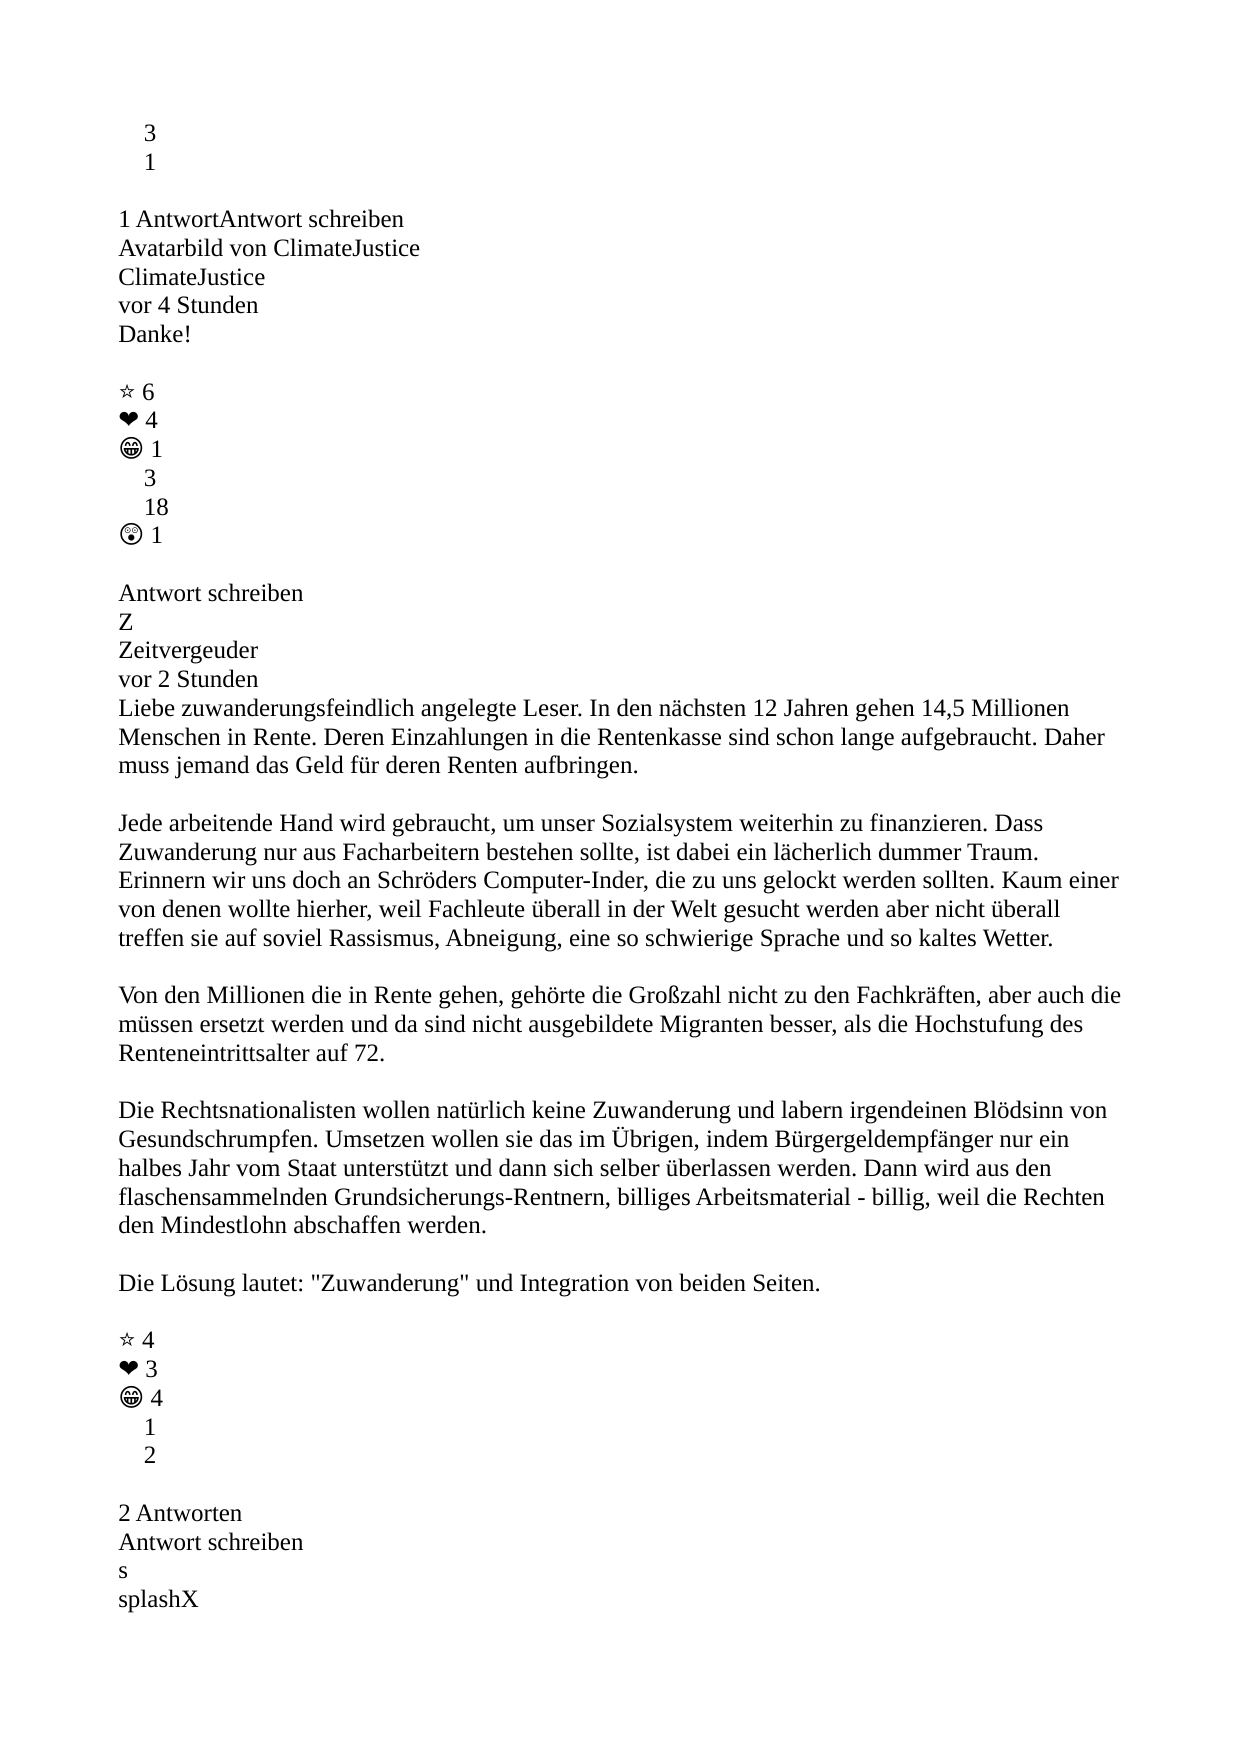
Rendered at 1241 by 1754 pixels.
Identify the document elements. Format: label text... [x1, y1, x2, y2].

text vor 4 Stunden [118, 291, 1122, 319]
text 🙁 1 [118, 1412, 1122, 1441]
text Die Lösung lautet: "Zuwanderung" und Integration von beiden Seiten. [118, 1268, 1122, 1297]
text 🙁 3 [118, 118, 1122, 147]
text ❤️ 4 [118, 406, 1122, 434]
text Von den Millionen die in Rente gehen, gehörte die Großzahl nicht zu den Fachkräften, aber auch die müssen ersetzt werden und da sind nicht ausgebildete Migranten besser, als die Hochstufung des Renteneintrittsalter auf 72. [118, 981, 1122, 1067]
text Z [118, 607, 1122, 636]
text Zeitvergeuder [118, 636, 1122, 664]
text Danke! [118, 319, 1122, 348]
text 2 Antworten [118, 1498, 1122, 1527]
text Jede arbeitende Hand wird gebraucht, um unser Sozialsystem weiterhin zu finanzieren. Dass Zuwanderung nur aus Facharbeitern bestehen sollte, ist dabei ein lächerlich dummer Traum. Erinnern wir uns doch an Schröders Computer-Inder, die zu uns gelockt werden sollten. Kaum einer von denen wollte hierher, weil Fachleute überall in der Welt gesucht werden aber nicht überall treffen sie auf soviel Rassismus, Abneigung, eine so schwierige Sprache und so kaltes Wetter. [118, 808, 1122, 952]
text vor 2 Stunden [118, 664, 1122, 693]
text ClimateJustice [118, 262, 1122, 291]
text splashX [118, 1584, 1122, 1613]
text Die Rechtsnationalisten wollen natürlich keine Zuwanderung und labern irgendeinen Blödsinn von Gesundschrumpfen. Umsetzen wollen sie das im Übrigen, indem Bürgergeldempfänger nur ein halbes Jahr vom Staat unterstützt und dann sich selber überlassen werden. Dann wird aus den flaschensammelnden Grundsicherungs-Rentnern, billiges Arbeitsmaterial - billig, weil die Rechten den Mindestlohn abschaffen werden. [118, 1096, 1122, 1239]
text s [118, 1556, 1122, 1584]
text 😁 4 [118, 1383, 1122, 1412]
text 😲 1 [118, 521, 1122, 549]
text ⭐️ 6 [118, 377, 1122, 406]
text ⭐️ 4 [118, 1326, 1122, 1354]
text 🙁 3 [118, 463, 1122, 492]
text 🤨 2 [118, 1441, 1122, 1469]
text Antwort schreiben [118, 1527, 1122, 1556]
text 😁 1 [118, 434, 1122, 463]
text Avatarbild von ClimateJustice [118, 233, 1122, 262]
text Liebe zuwanderungsfeindlich angelegte Leser. In den nächsten 12 Jahren gehen 14,5 Millionen Menschen in Rente. Deren Einzahlungen in die Rentenkasse sind schon lange aufgebraucht. Daher muss jemand das Geld für deren Renten aufbringen. [118, 693, 1122, 779]
text 1 AntwortAntwort schreiben [118, 204, 1122, 233]
text ❤️ 3 [118, 1354, 1122, 1383]
text Antwort schreiben [118, 578, 1122, 607]
text 🤨 18 [118, 492, 1122, 521]
text 🤨 1 [118, 147, 1122, 176]
